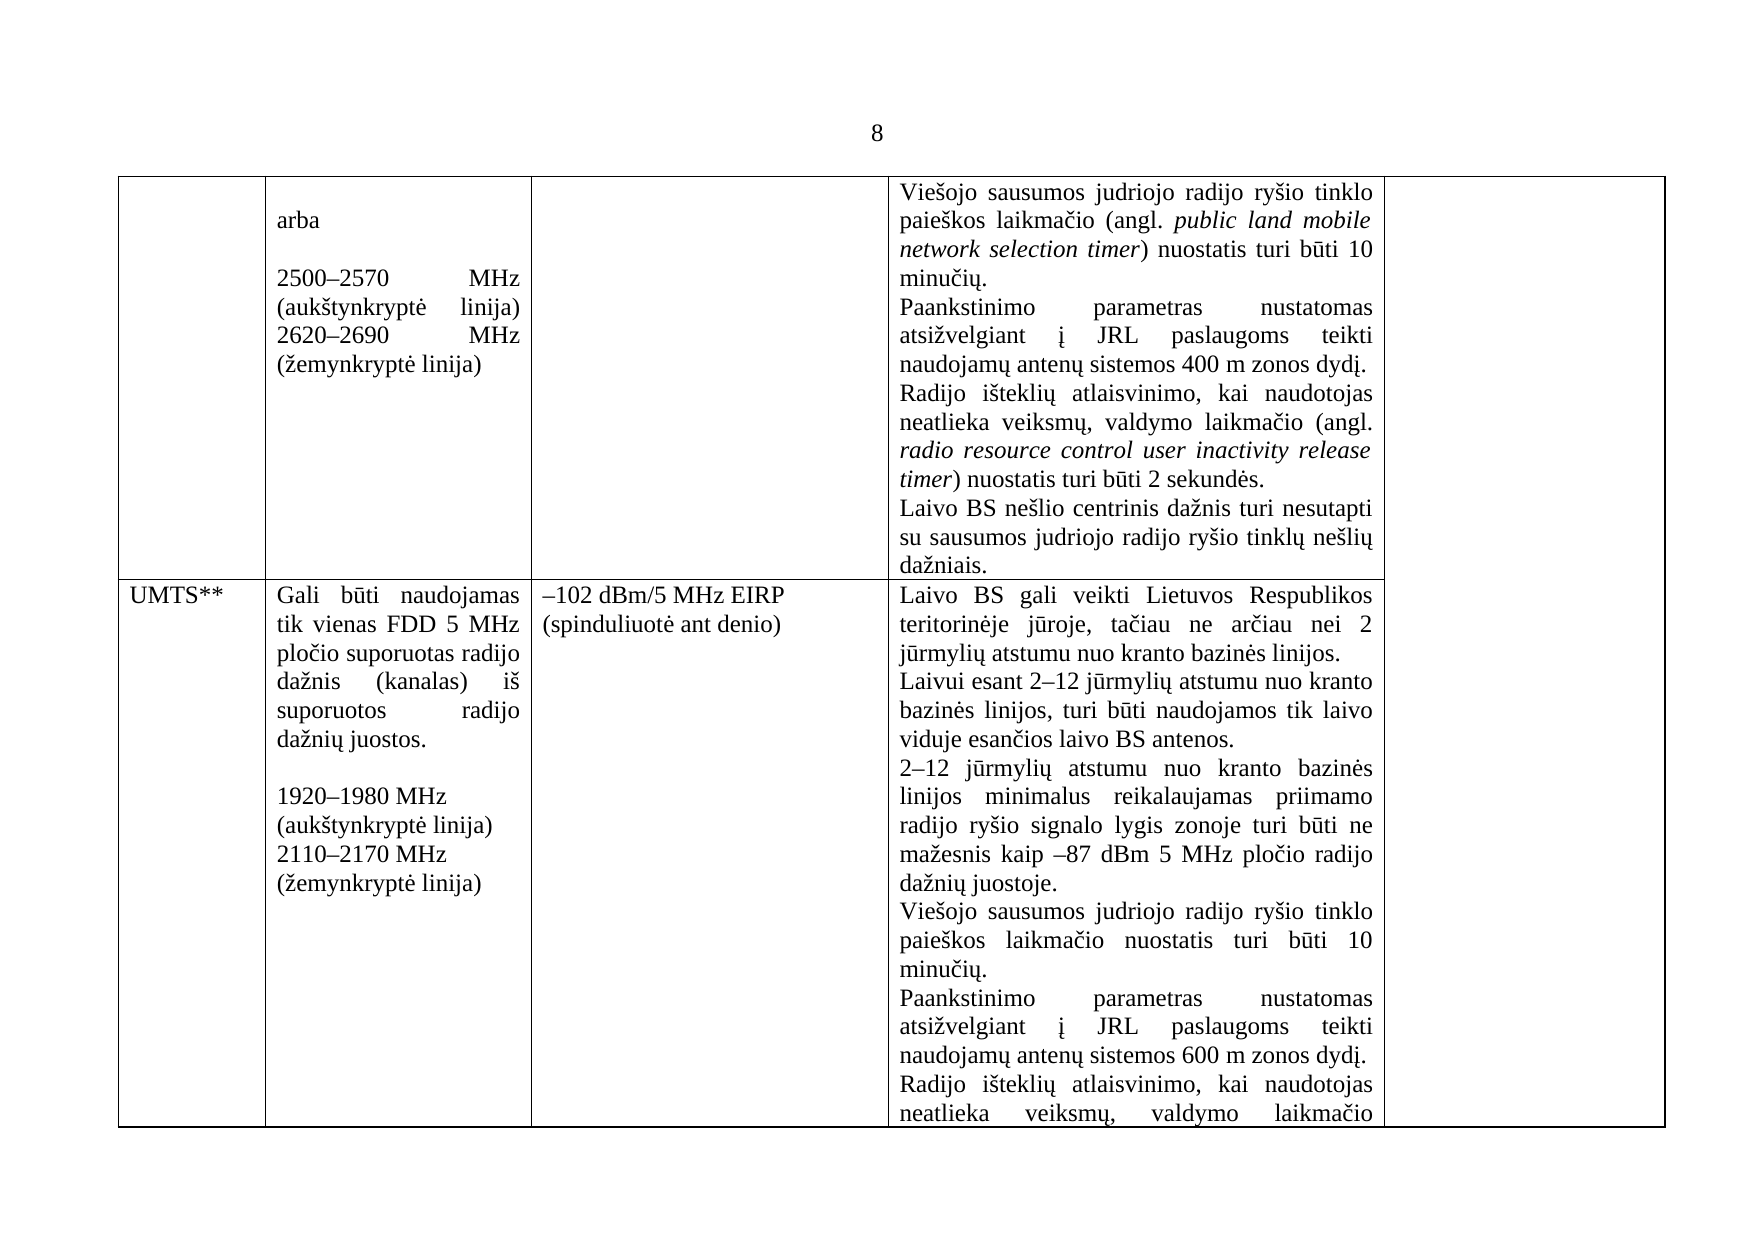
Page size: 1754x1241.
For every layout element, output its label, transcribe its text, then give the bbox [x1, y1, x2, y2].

table_cell UMTS** [119, 580, 265, 1126]
table_cell Laivo BS gali veikti Lietuvos Respublikos teritorinėje jūroje, tačiau ne arčiau nei 2 jūrmylių atstumu nuo kranto bazinės linijos. Laivui esant 2–12 jūrmylių atstumu nuo kranto bazinės linijos, turi būti naudojamos tik laivo viduje esančios laivo BS antenos. 2–12 jūrmylių atstumu nuo kranto bazinės linijos minimalus reikalaujamas priimamo radijo ryšio signalo lygis zonoje turi būti ne mažesnis kaip –87 dBm 5 MHz pločio radijo dažnių juostoje. Viešojo sausumos judriojo radijo ryšio tinklo paieškos laikmačio nuostatis turi būti 10 minučių. Paankstinimo parametras nustatomas atsižvelgiant į JRL paslaugoms teikti naudojamų antenų sistemos 600 m zonos dydį. Radijo išteklių atlaisvinimo, kai naudotojas neatlieka veiksmų, valdymo laikmačio [889, 580, 1384, 1126]
table_cell Viešojo sausumos judriojo radijo ryšio tinklo paieškos laikmačio (angl. public land mobile network selection timer) nuostatis turi būti 10 minučių. Paankstinimo parametras nustatomas atsižvelgiant į JRL paslaugoms teikti naudojamų antenų sistemos 400 m zonos dydį. Radijo išteklių atlaisvinimo, kai naudotojas neatlieka veiksmų, valdymo laikmačio (angl. radio resource control user inactivity release timer) nuostatis turi būti 2 sekundės. Laivo BS nešlio centrinis dažnis turi nesutapti su sausumos judriojo radijo ryšio tinklų nešlių dažniais. [889, 177, 1384, 579]
table_cell arba 2500–2570 MHz (aukštynkryptė linija) 2620–2690 MHz (žemynkryptė linija) [266, 177, 531, 579]
table_cell Gali būti naudojamas tik vienas FDD 5 MHz pločio suporuotas radijo dažnis (kanalas) iš suporuotos radijo dažnių juostos. 1920–1980 MHz (aukštynkryptė linija) 2110–2170 MHz (žemynkryptė linija) [266, 580, 531, 1126]
table_cell [532, 177, 888, 579]
table_cell –102 dBm/5 MHz EIRP (spinduliuotė ant denio) [532, 580, 888, 1126]
table_cell [119, 177, 265, 579]
table_cell [1385, 177, 1664, 1126]
